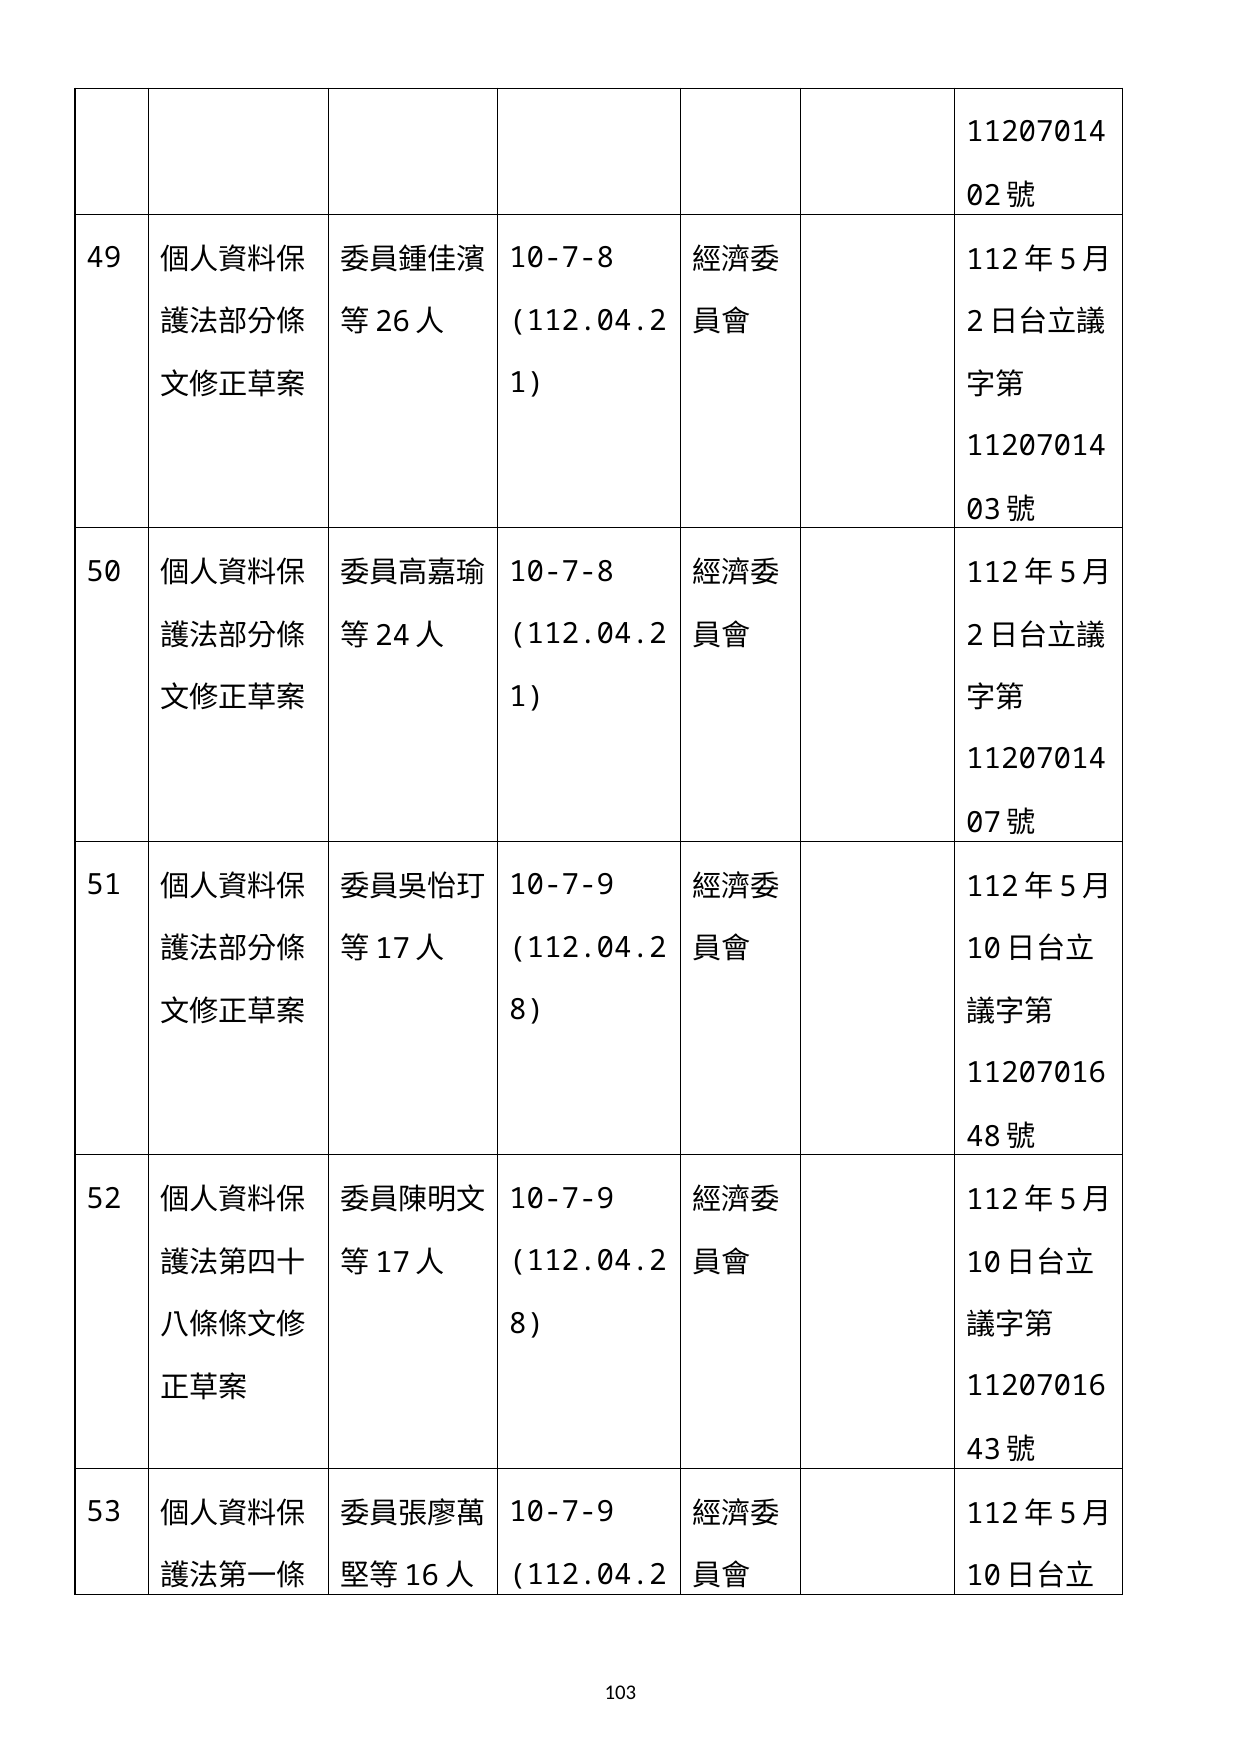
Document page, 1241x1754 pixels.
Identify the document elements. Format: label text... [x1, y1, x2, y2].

table_cell 經濟委員會 [681, 528, 800, 841]
table_cell 52 [76, 1155, 148, 1468]
table_cell [76, 89, 148, 214]
table_cell 10-7-8 (112.04.21) [498, 528, 680, 841]
table_cell 經濟委員會 [681, 1469, 800, 1594]
table_cell 委員吳怡玎等17人 [329, 842, 497, 1154]
table_cell 個人資料保護法第一條 [149, 1469, 328, 1594]
table_cell 10-7-8 (112.04.21) [498, 215, 680, 527]
table_cell [149, 89, 328, 214]
table_cell 委員張廖萬堅等16人 [329, 1469, 497, 1594]
table_cell 112年5月10日台立議字第1120701643號 [955, 1155, 1122, 1468]
table_cell 10-7-9 (112.04.28) [498, 1155, 680, 1468]
table_cell 112年5月10日台立議字第1120701648號 [955, 842, 1122, 1154]
table_cell [801, 1469, 954, 1594]
table_cell [329, 89, 497, 214]
table_cell 委員陳明文等17人 [329, 1155, 497, 1468]
table_cell [801, 215, 954, 527]
table_cell 53 [76, 1469, 148, 1594]
table_cell 112年5月10日台立 [955, 1469, 1122, 1594]
table_cell 1120701402號 [955, 89, 1122, 214]
table_cell 112年5月2日台立議字第1120701407號 [955, 528, 1122, 841]
table_cell 經濟委員會 [681, 215, 800, 527]
table_cell 10-7-9 (112.04.28) [498, 842, 680, 1154]
table_cell [801, 528, 954, 841]
table_cell [498, 89, 680, 214]
table_cell 個人資料保護法部分條文修正草案 [149, 215, 328, 527]
table_cell 委員高嘉瑜等24人 [329, 528, 497, 841]
table_cell [801, 842, 954, 1154]
table_cell 個人資料保護法第四十八條條文修正草案 [149, 1155, 328, 1468]
table_cell 委員鍾佳濱等26人 [329, 215, 497, 527]
table_cell 51 [76, 842, 148, 1154]
table_cell 個人資料保護法部分條文修正草案 [149, 842, 328, 1154]
table_cell 50 [76, 528, 148, 841]
table_cell 經濟委員會 [681, 1155, 800, 1468]
table_cell [681, 89, 800, 214]
table_cell 49 [76, 215, 148, 527]
table_cell 個人資料保護法部分條文修正草案 [149, 528, 328, 841]
table_cell [801, 89, 954, 214]
table_cell 10-7-9 (112.04.2 [498, 1469, 680, 1594]
table_cell [801, 1155, 954, 1468]
table_cell 經濟委員會 [681, 842, 800, 1154]
table_cell 112年5月2日台立議字第1120701403號 [955, 215, 1122, 527]
